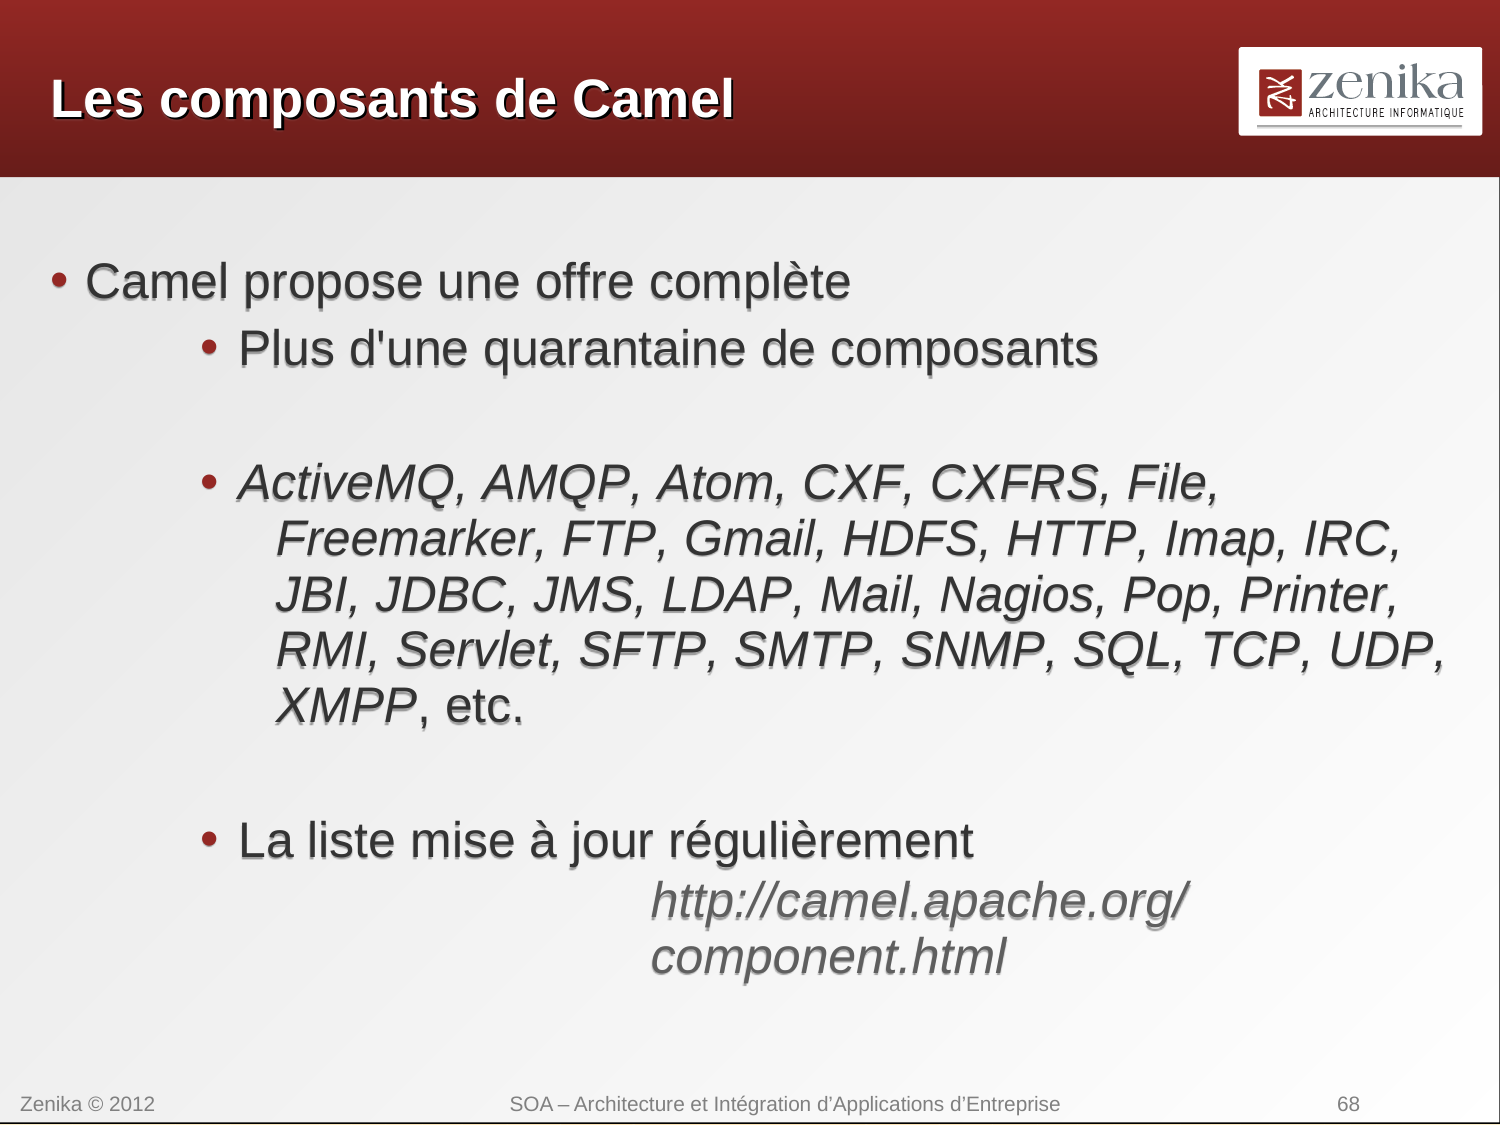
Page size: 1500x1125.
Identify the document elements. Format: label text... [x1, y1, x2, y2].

title Les composants de Camel [50, 22, 1206, 172]
subtitle Camel propose une offre complète Plus d'une quarantaine de composants ActiveMQ, AMQP, Atom, CXF, CXFRS, File, Freemarker, FTP, Gmail, HDFS, HTTP, Imap, IRC, JBI, JDBC, JMS, LDAP, Mail, Nagios, Pop, Printer, RMI, Servlet, SFTP, SMTP, SNMP, SQL, TCP, UDP, XMPP, etc. La liste mise à jour régulièrement http://camel.apache.org/component.html [50, 249, 1477, 1087]
